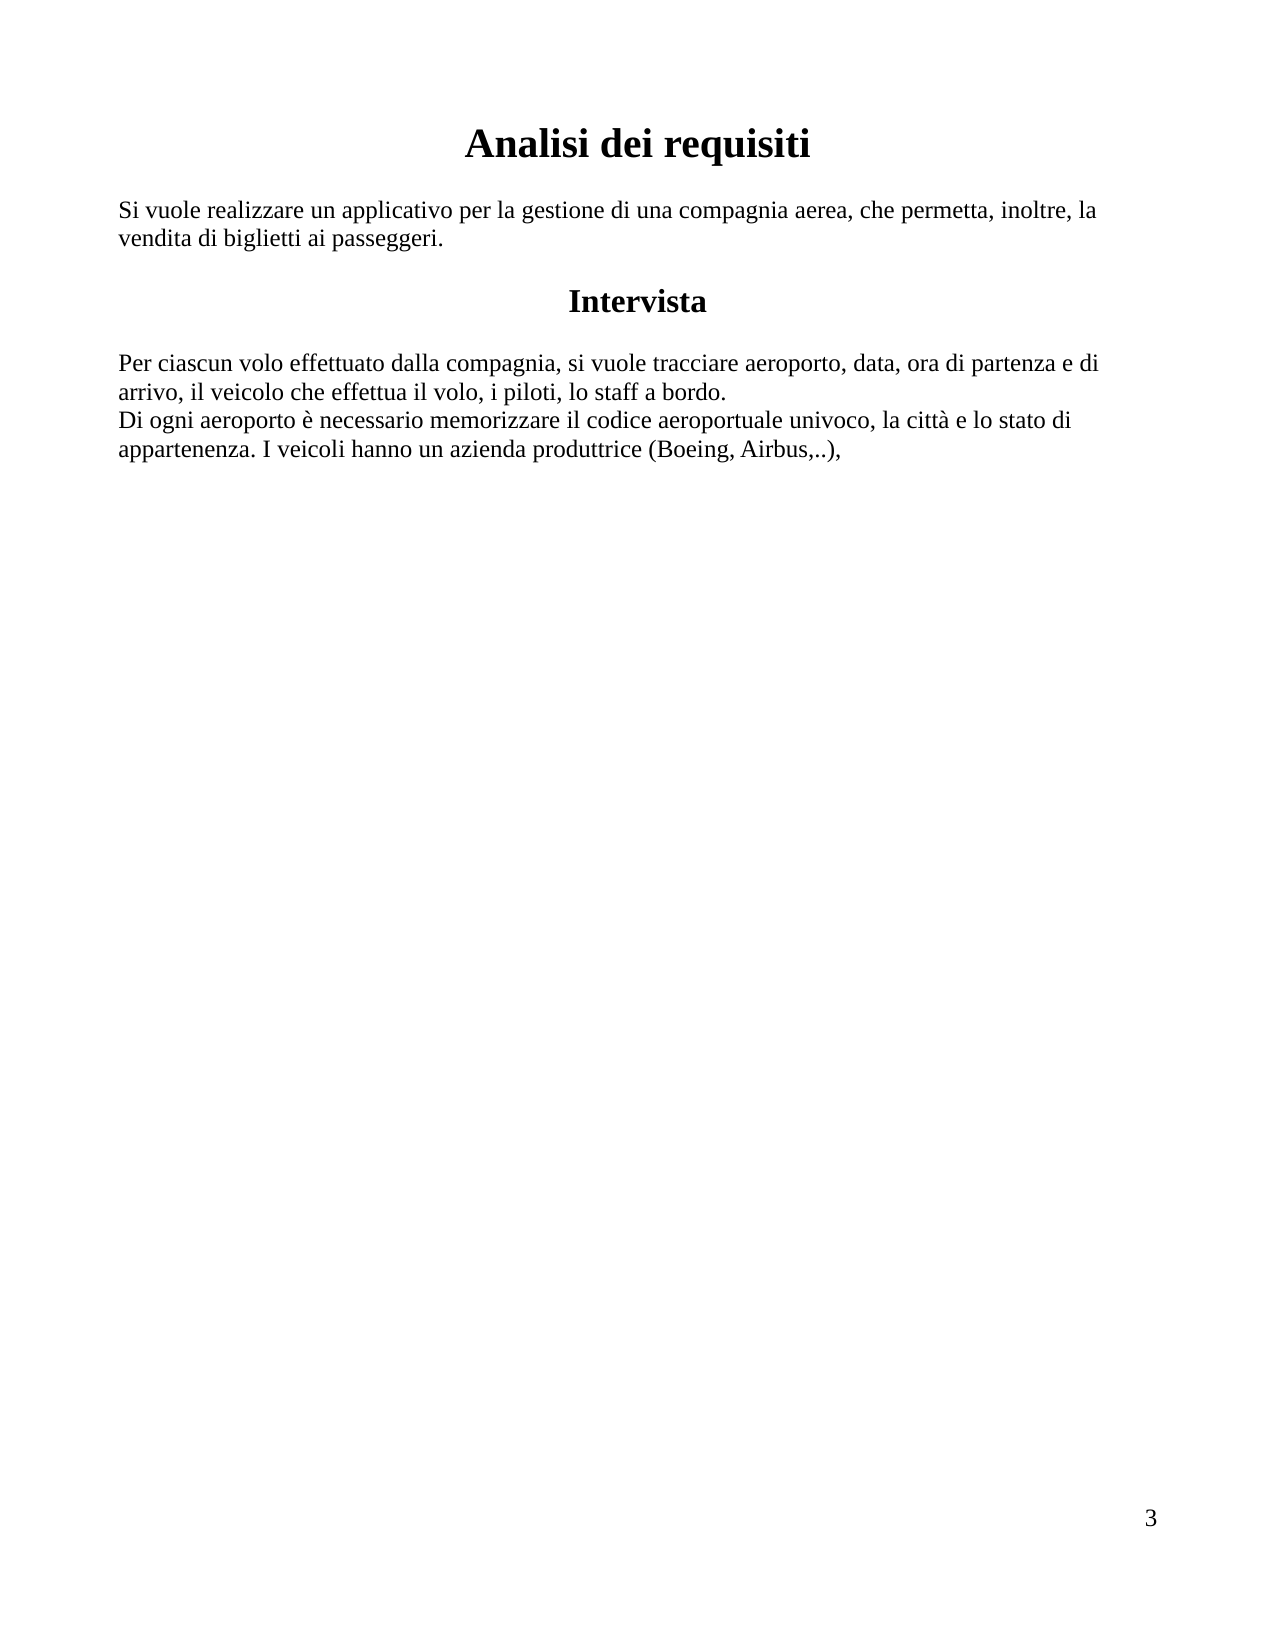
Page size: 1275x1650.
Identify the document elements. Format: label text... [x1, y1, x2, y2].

text Analisi dei requisiti [118, 118, 1157, 166]
text Per ciascun volo effettuato dalla compagnia, si vuole tracciare aeroporto, data, ora di partenza e di arrivo, il veicolo che effettua il volo, i piloti, lo staff a bordo. [118, 348, 1157, 406]
text Si vuole realizzare un applicativo per la gestione di una compagnia aerea, che permetta, inoltre, la vendita di biglietti ai passeggeri. [118, 195, 1157, 252]
text Di ogni aeroporto è necessario memorizzare il codice aeroportuale univoco, la città e lo stato di appartenenza. I veicoli hanno un azienda produttrice (Boeing, Airbus,..), [118, 406, 1157, 463]
text Intervista [118, 281, 1157, 319]
